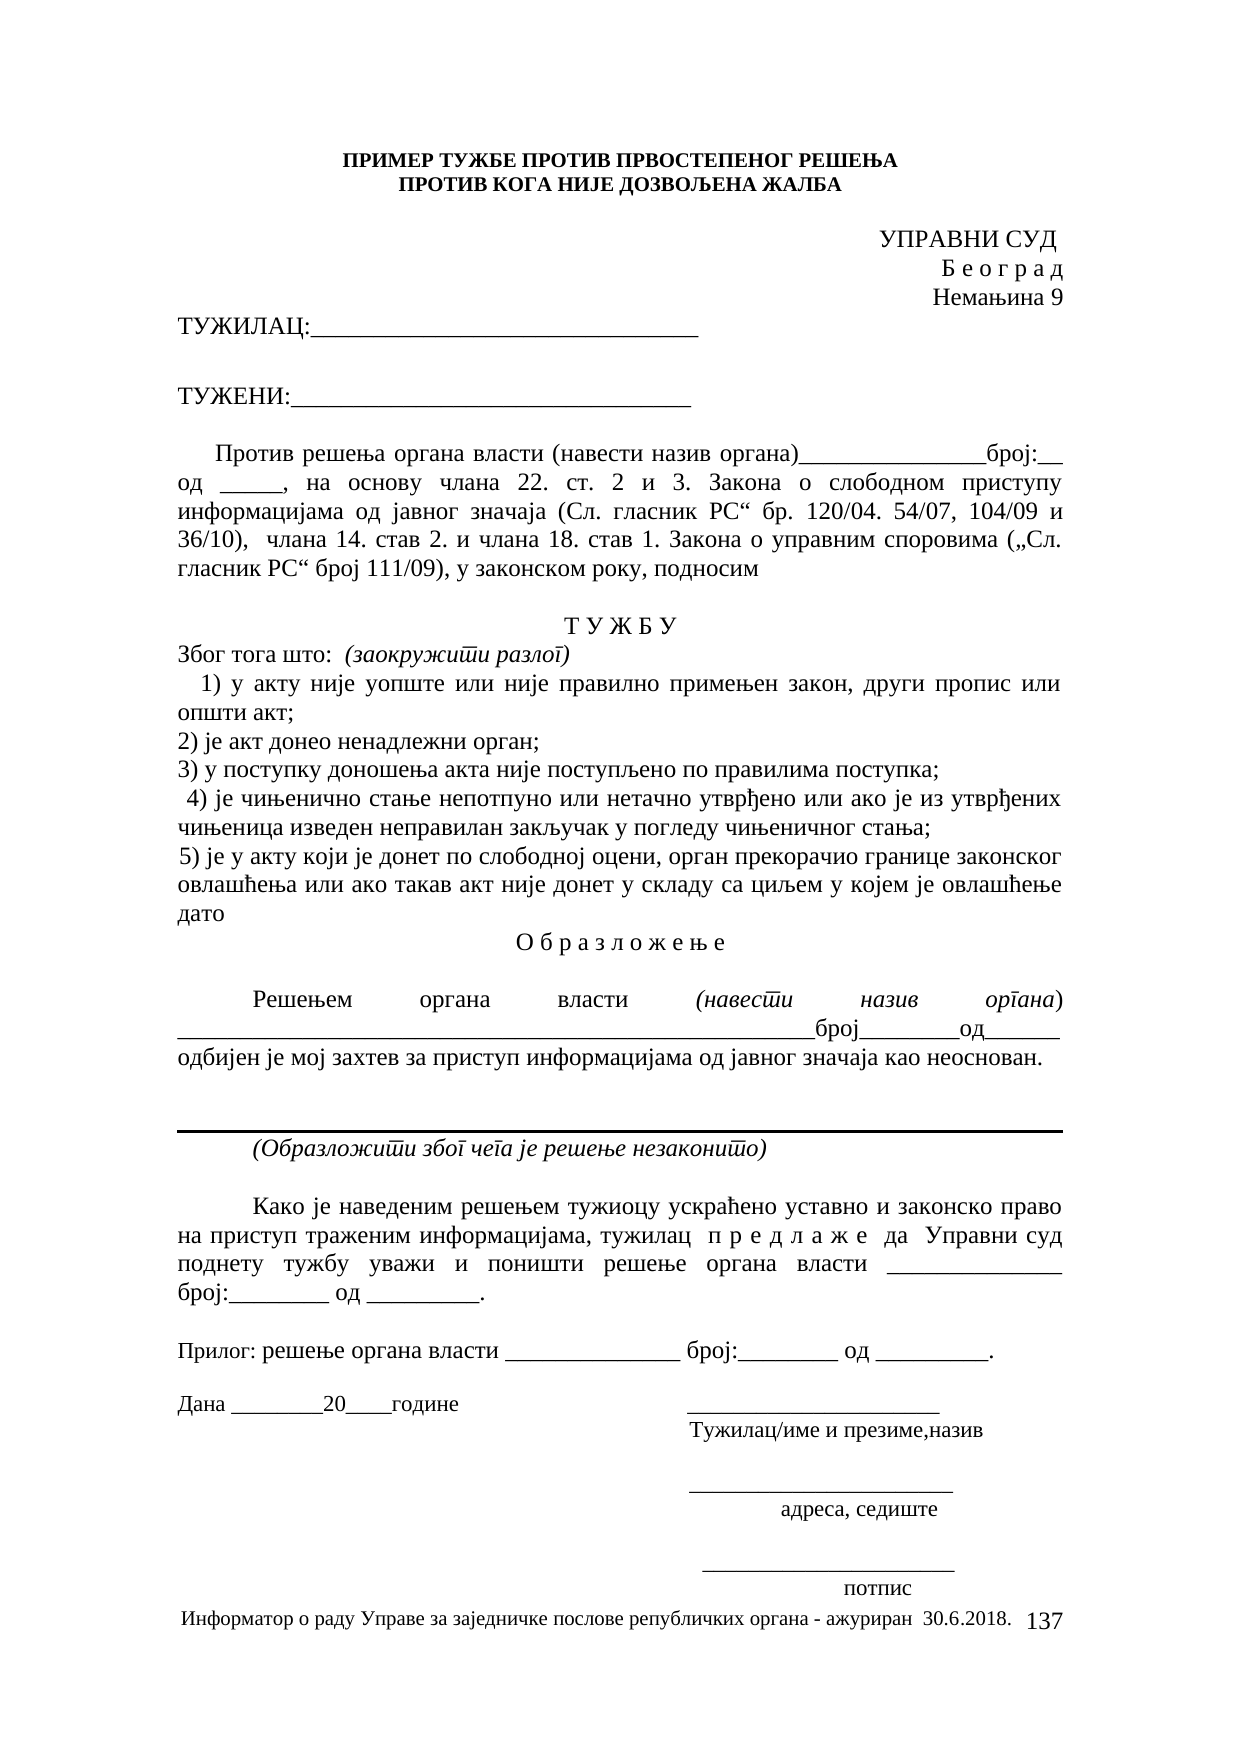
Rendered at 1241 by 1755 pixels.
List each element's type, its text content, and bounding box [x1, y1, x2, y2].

text Тужилац/име и презиме,назив [215, 1416, 1063, 1443]
text УПРАВНИ СУД [177, 224, 1063, 253]
text 1) у акту није уопште или није правилно примењен закон, други пропис или општи акт; [140, 668, 1063, 726]
text Решењем органа власти (навести назив органа) ___________________________________________________број________од______ одбијен је мој захтев за приступ информацијама од јавног значаја као неоснован. [177, 984, 1063, 1071]
text 2) је акт донео ненадлежни орган; [140, 726, 1063, 754]
text Како је наведеним решењем тужиоцу ускраћено уставно и законско право на приступ траженим информацијама, тужилац п р е д л а ж е да Управни суд поднету тужбу уважи и поништи решење органа власти ______________ број:________ од _________. [177, 1191, 1063, 1306]
text ПРИМЕР ТУЖБЕ ПРОТИВ ПРВОСТЕПЕНОГ РЕШЕЊА [177, 148, 1063, 172]
text 4) је чињенично стање непотпуно или нетачно утврђено или ако је из утврђених чињеница изведен неправилан закључак у погледу чињеничног стања; [140, 783, 1063, 841]
text ПРОТИВ КОГА НИЈЕ ДОЗВОЉЕНА ЖАЛБА [177, 172, 1063, 196]
text Против решења органа власти (навести назив органа)_______________број:__ од _____, на основу члана 22. ст. 2 и 3. Закона о слободном приступу информацијама од јавног значаја (Сл. гласник РС“ бр. 120/04. 54/07, 104/09 и 36/10), члана 14. став 2. и члана 18. став 1. Закона о управним споровима („Сл. гласник РС“ број 111/09), у законском року, подносим [177, 438, 1063, 582]
text ______________________ [702, 1522, 1063, 1574]
text ТУЖИЛАЦ:_______________________________ [177, 311, 1063, 339]
text 3) у поступку доношења акта није поступљено по правилима поступка; [140, 754, 1063, 783]
text О б р а з л о ж е њ е [177, 927, 1063, 956]
text (Образложити због чега је решење незаконито) [177, 1133, 1063, 1162]
text 5) је у акту који је донет по слободној оцени, орган прекорачио границе законског овлашћења или ако такав акт није донет у складу са циљем у којем је овлашћење дато [140, 841, 1063, 927]
text Т У Ж Б У [177, 611, 1063, 639]
text Дана ________20____године ______________________ [177, 1390, 1063, 1416]
text Због тога што: (заокружити разлог) [140, 639, 1063, 668]
text _______________________ [215, 1469, 1063, 1495]
text Прилог: решење органа власти ______________ број:________ од _________. [177, 1335, 1063, 1363]
text потпис [215, 1574, 1063, 1601]
text Б е о г р а д [177, 253, 1063, 282]
text адреса, седиште [215, 1495, 1063, 1522]
text ТУЖЕНИ:________________________________ [177, 381, 1063, 409]
text Немањина 9 [215, 282, 1063, 311]
